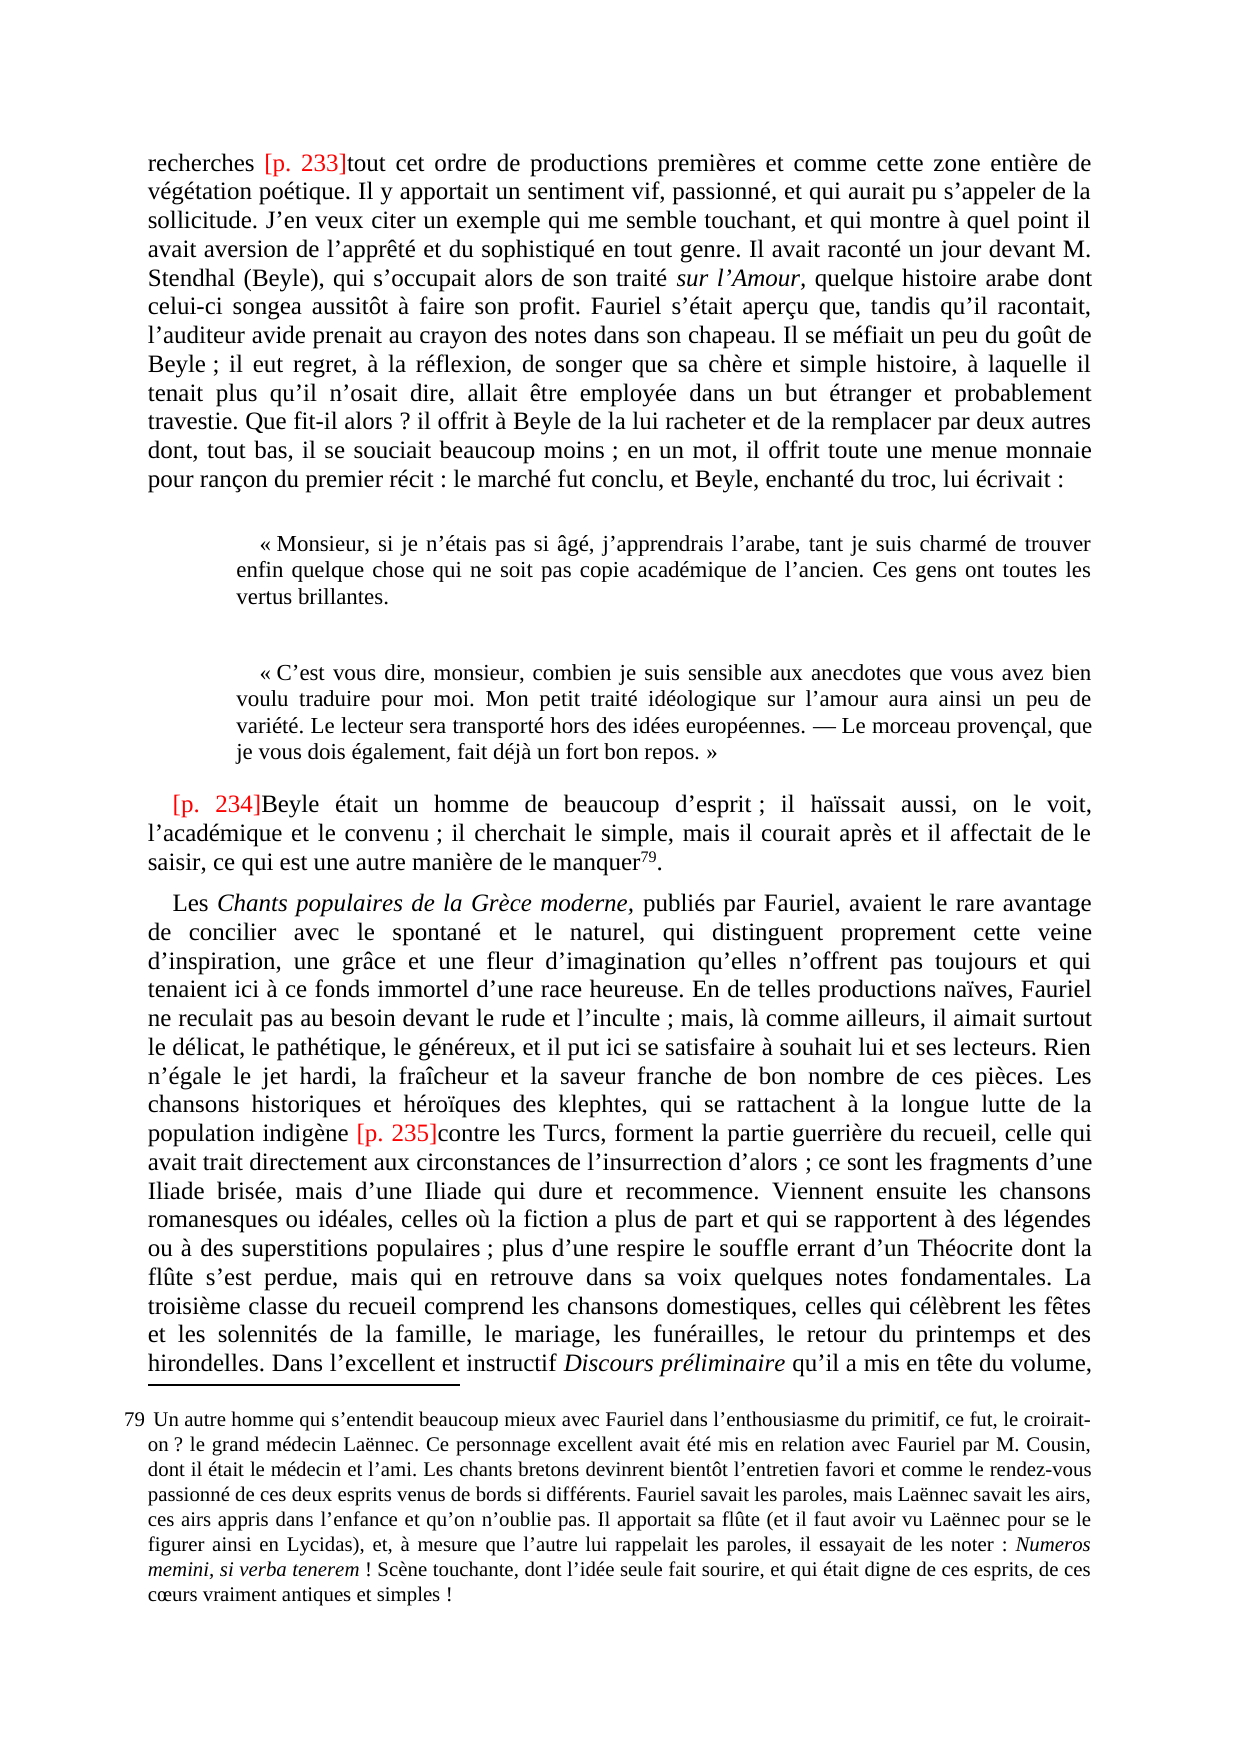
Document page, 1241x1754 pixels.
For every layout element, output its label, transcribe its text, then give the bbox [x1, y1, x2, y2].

text Les Chants populaires de la Grèce moderne, publiés par Fauriel, avaient le rare avantage de concilier avec le spontané et le naturel, qui distinguent proprement cette veine d’inspiration, une grâce et une fleur d’imagination qu’elles n’offrent pas toujours et qui tenaient ici à ce fonds immortel d’une race heureuse. En de telles productions naïves, Fauriel ne reculait pas au besoin devant le rude et l’inculte ; mais, là comme ailleurs, il aimait surtout le délicat, le pathétique, le généreux, et il put ici se satisfaire à souhait lui et ses lecteurs. Rien n’égale le jet hardi, la fraîcheur et la saveur franche de bon nombre de ces pièces. Les chansons historiques et héroïques des klephtes, qui se rattachent à la longue lutte de la population indigène [p. 235]contre les Turcs, forment la partie guerrière du recueil, celle qui avait trait directement aux circonstances de l’insurrection d’alors ; ce sont les fragments d’une Iliade brisée, mais d’une Iliade qui dure et recommence. Viennent ensuite les chansons romanesques ou idéales, celles où la fiction a plus de part et qui se rapportent à des légendes ou à des superstitions populaires ; plus d’une respire le souffle errant d’un Théocrite dont la flûte s’est perdue, mais qui en retrouve dans sa voix quelques notes fondamentales. La troisième classe du recueil comprend les chansons domestiques, celles qui célèbrent les fêtes et les solennités de la famille, le mariage, les funérailles, le retour du printemps et des hirondelles. Dans l’excellent et instructif Discours préliminaire qu’il a mis en tête du volume, [148, 888, 1093, 1377]
text « Monsieur, si je n’étais pas si âgé, j’apprendrais l’arabe, tant je suis charmé de trouver enfin quelque chose qui ne soit pas copie académique de l’ancien. Ces gens ont toutes les vertus brillantes. [236, 530, 1093, 609]
text recherches [p. 233]tout cet ordre de productions premières et comme cette zone entière de végétation poétique. Il y apportait un sentiment vif, passionné, et qui aurait pu s’appeler de la sollicitude. J’en veux citer un exemple qui me semble touchant, et qui montre à quel point il avait aversion de l’apprêté et du sophistiqué en tout genre. Il avait raconté un jour devant M. Stendhal (Beyle), qui s’occupait alors de son traité sur l’Amour, quelque histoire arabe dont celui-ci songea aussitôt à faire son profit. Fauriel s’était aperçu que, tandis qu’il racontait, l’auditeur avide prenait au crayon des notes dans son chapeau. Il se méfiait un peu du goût de Beyle ; il eut regret, à la réflexion, de songer que sa chère et simple histoire, à laquelle il tenait plus qu’il n’osait dire, allait être employée dans un but étranger et probablement travestie. Que fit-il alors ? il offrit à Beyle de la lui racheter et de la remplacer par deux autres dont, tout bas, il se souciait beaucoup moins ; en un mot, il offrit toute une menue monnaie pour rançon du premier récit : le marché fut conclu, et Beyle, enchanté du troc, lui écrivait : [148, 148, 1093, 493]
text Un autre homme qui s’entendit beaucoup mieux avec Fauriel dans l’enthousiasme du primitif, ce fut, le croirait-on ? le grand médecin Laënnec. Ce personnage excellent avait été mis en relation avec Fauriel par M. Cousin, dont il était le médecin et l’ami. Les chants bretons devinrent bientôt l’entretien favori et comme le rendez-vous passionné de ces deux esprits venus de bords si différents. Fauriel savait les paroles, mais Laënnec savait les airs, ces airs appris dans l’enfance et qu’on n’oublie pas. Il apportait sa flûte (et il faut avoir vu Laënnec pour se le figurer ainsi en Lycidas), et, à mesure que l’autre lui rappelait les paroles, il essayait de les noter : Numeros memini, si verba tenerem ! Scène touchante, dont l’idée seule fait sourire, et qui était digne de ces esprits, de ces cœurs vraiment antiques et simples ! [124, 1406, 1093, 1606]
text « C’est vous dire, monsieur, combien je suis sensible aux anecdotes que vous avez bien voulu traduire pour moi. Mon petit traité idéologique sur l’amour aura ainsi un peu de variété. Le lecteur sera transporté hors des idées européennes. — Le morceau provençal, que je vous dois également, fait déjà un fort bon repos. » [236, 659, 1093, 764]
text [p. 234]Beyle était un homme de beaucoup d’esprit ; il haïssait aussi, on le voit, l’académique et le convenu ; il cherchait le simple, mais il courait après et il affectait de le saisir, ce qui est une autre manière de le manquer. [148, 789, 1093, 876]
